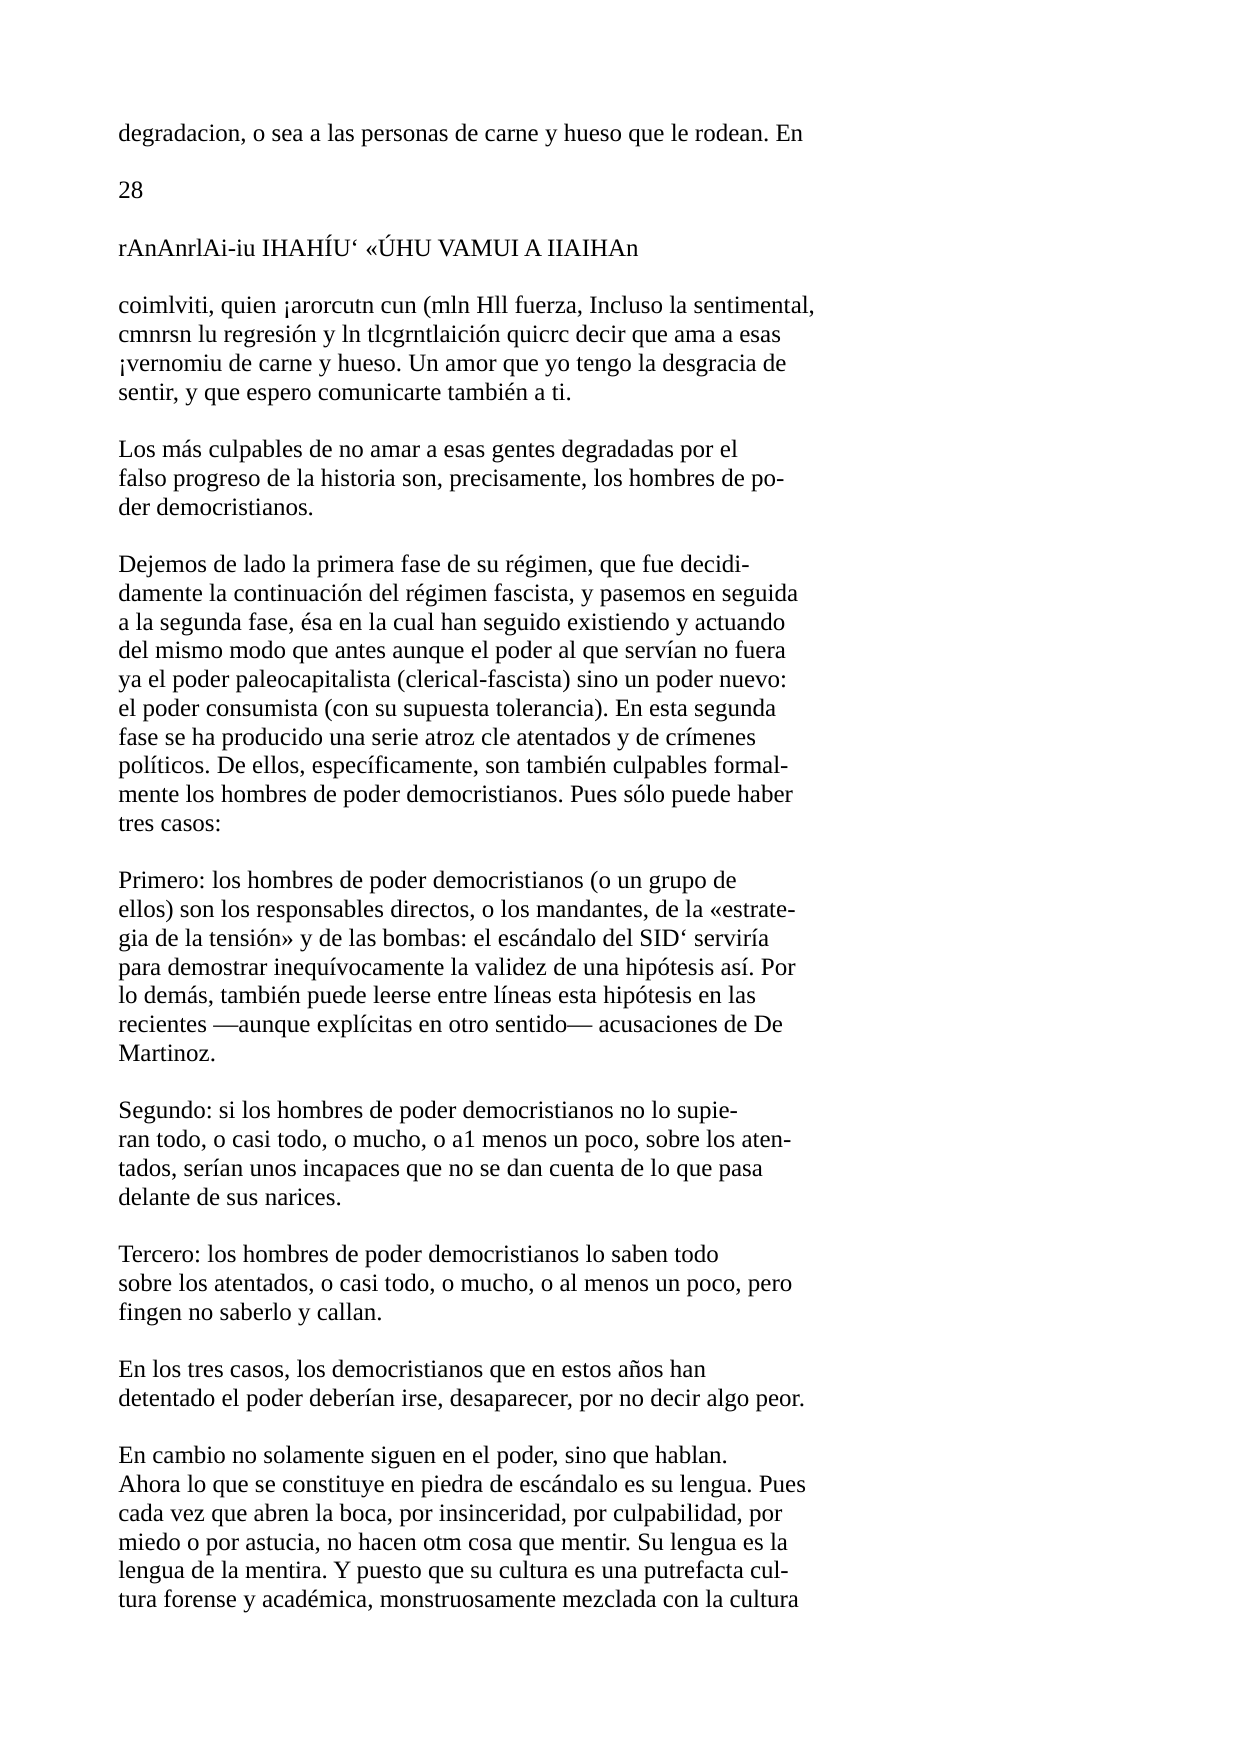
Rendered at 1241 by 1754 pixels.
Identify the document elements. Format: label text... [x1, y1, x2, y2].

text fase se ha producido una serie atroz cle atentados y de crímenes [118, 722, 1122, 751]
text Primero: los hombres de poder democristianos (o un grupo de [118, 866, 1122, 894]
text der democristianos. [118, 492, 1122, 521]
text lo demás, también puede leerse entre líneas esta hipótesis en las [118, 981, 1122, 1009]
text cmnrsn lu regresión y ln tlcgrntlaición quicrc decir que ama a esas [118, 319, 1122, 348]
text Segundo: si los hombres de poder democristianos no lo supie- [118, 1096, 1122, 1124]
text En los tres casos, los democristianos que en estos años han [118, 1354, 1122, 1383]
text En cambio no solamente siguen en el poder, sino que hablan. [118, 1441, 1122, 1469]
text Tercero: los hombres de poder democristianos lo saben todo [118, 1239, 1122, 1268]
text sentir, y que espero comunicarte también a ti. [118, 377, 1122, 406]
text sobre los atentados, o casi todo, o mucho, o al menos un poco, pero [118, 1268, 1122, 1297]
text para demostrar inequívocamente la validez de una hipótesis así. Por [118, 952, 1122, 981]
text tura forense y académica, monstruosamente mezclada con la cultura [118, 1584, 1122, 1613]
text mente los hombres de poder democristianos. Pues sólo puede haber [118, 779, 1122, 808]
text 28 [118, 176, 1122, 204]
text delante de sus narices. [118, 1182, 1122, 1211]
text ¡vernomiu de carne y hueso. Un amor que yo tengo la desgracia de [118, 348, 1122, 377]
text Los más culpables de no amar a esas gentes degradadas por el [118, 434, 1122, 463]
text degradacion, o sea a las personas de carne y hueso que le rodean. En [118, 118, 1122, 147]
text damente la continuación del régimen fascista, y pasemos en seguida [118, 578, 1122, 607]
text lengua de la mentira. Y puesto que su cultura es una putrefacta cul- [118, 1556, 1122, 1584]
text recientes —aunque explícitas en otro sentido— acusaciones de De [118, 1009, 1122, 1038]
text Dejemos de lado la primera fase de su régimen, que fue decidi- [118, 549, 1122, 578]
text cada vez que abren la boca, por insinceridad, por culpabilidad, por [118, 1498, 1122, 1527]
text tres casos: [118, 808, 1122, 837]
text Ahora lo que se constituye en piedra de escándalo es su lengua. Pues [118, 1469, 1122, 1498]
text el poder consumista (con su supuesta tolerancia). En esta segunda [118, 693, 1122, 722]
text tados, serían unos incapaces que no se dan cuenta de lo que pasa [118, 1153, 1122, 1182]
text falso progreso de la historia son, precisamente, los hombres de po- [118, 463, 1122, 492]
text Martinoz. [118, 1038, 1122, 1067]
text a la segunda fase, ésa en la cual han seguido existiendo y actuando [118, 607, 1122, 636]
text fingen no saberlo y callan. [118, 1297, 1122, 1326]
text ya el poder paleocapitalista (clerical-fascista) sino un poder nuevo: [118, 664, 1122, 693]
text del mismo modo que antes aunque el poder al que servían no fuera [118, 636, 1122, 664]
text gia de la tensión» y de las bombas: el escándalo del SID‘ serviría [118, 923, 1122, 952]
text coimlviti, quien ¡arorcutn cun (mln Hll fuerza, Incluso la sentimental, [118, 291, 1122, 319]
text rAnAnrlAi-iu IHAHÍU‘ «ÚHU VAMUI A IIAIHAn [118, 233, 1122, 262]
text políticos. De ellos, específicamente, son también culpables formal- [118, 751, 1122, 779]
text ran todo, o casi todo, o mucho, o a1 menos un poco, sobre los aten- [118, 1124, 1122, 1153]
text detentado el poder deberían irse, desaparecer, por no decir algo peor. [118, 1383, 1122, 1412]
text miedo o por astucia, no hacen otm cosa que mentir. Su lengua es la [118, 1527, 1122, 1556]
text ellos) son los responsables directos, o los mandantes, de la «estrate- [118, 894, 1122, 923]
